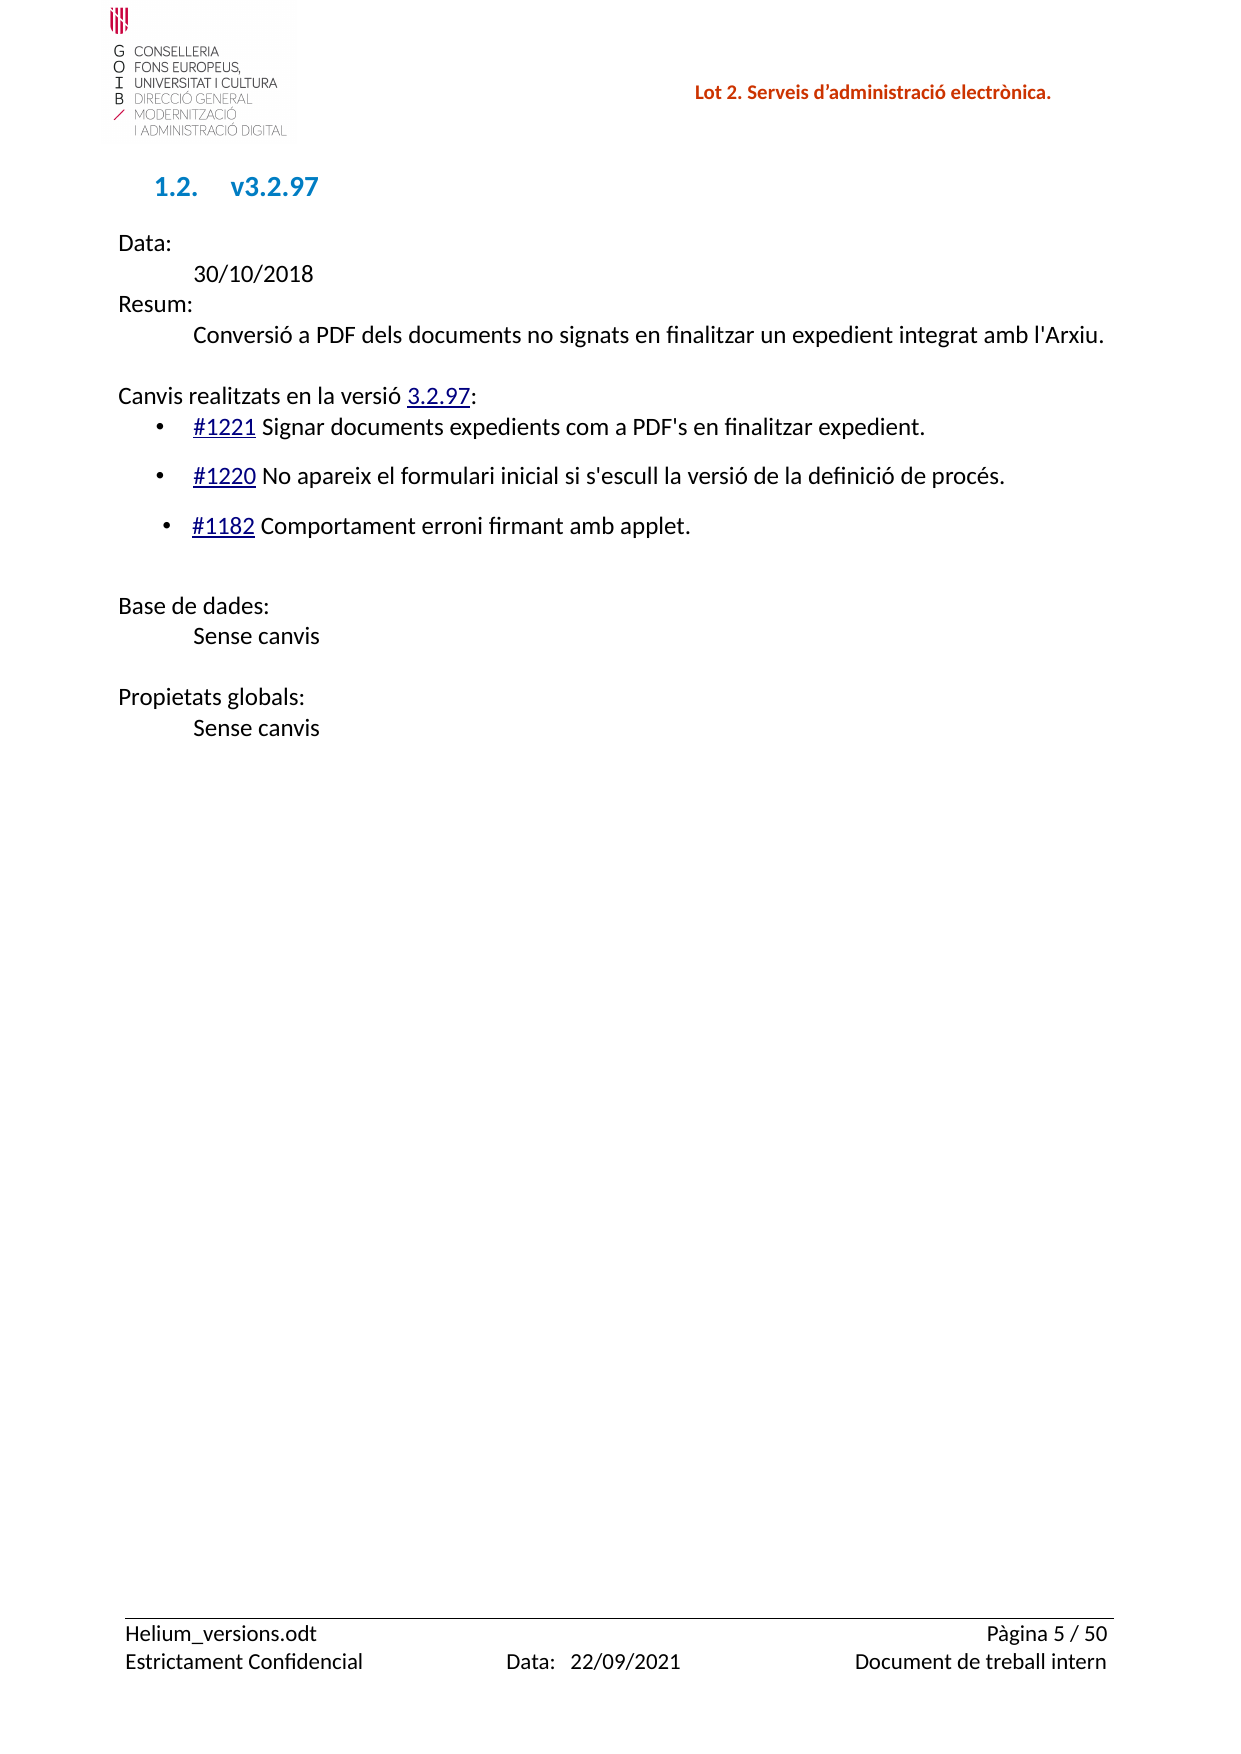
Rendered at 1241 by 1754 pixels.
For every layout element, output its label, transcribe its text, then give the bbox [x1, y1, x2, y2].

text Sense canvis [118, 712, 1122, 743]
list #1220 No apareix el formulari inicial si s'escull la versió de la definició de procés. [156, 460, 1122, 491]
subtitle v3.2.97 [153, 168, 1122, 204]
text Canvis realitzats en la versió 3.2.97: [118, 380, 1122, 411]
text Resum: [118, 289, 1122, 319]
text Sense canvis [118, 621, 1122, 651]
list #1221 Signar documents expedients com a PDF's en finalitzar expedient. [156, 411, 1122, 441]
text Propietats globals: [118, 682, 1122, 712]
text 30/10/2018 [118, 258, 1122, 289]
picture [100, 0, 297, 144]
text Data: [118, 228, 1122, 258]
list #1182 Comportament erroni firmant amb applet. [162, 510, 1122, 540]
text Base de dades: [118, 590, 1122, 621]
text Conversió a PDF dels documents no signats en finalitzar un expedient integrat amb l'Arxiu. [118, 319, 1122, 350]
